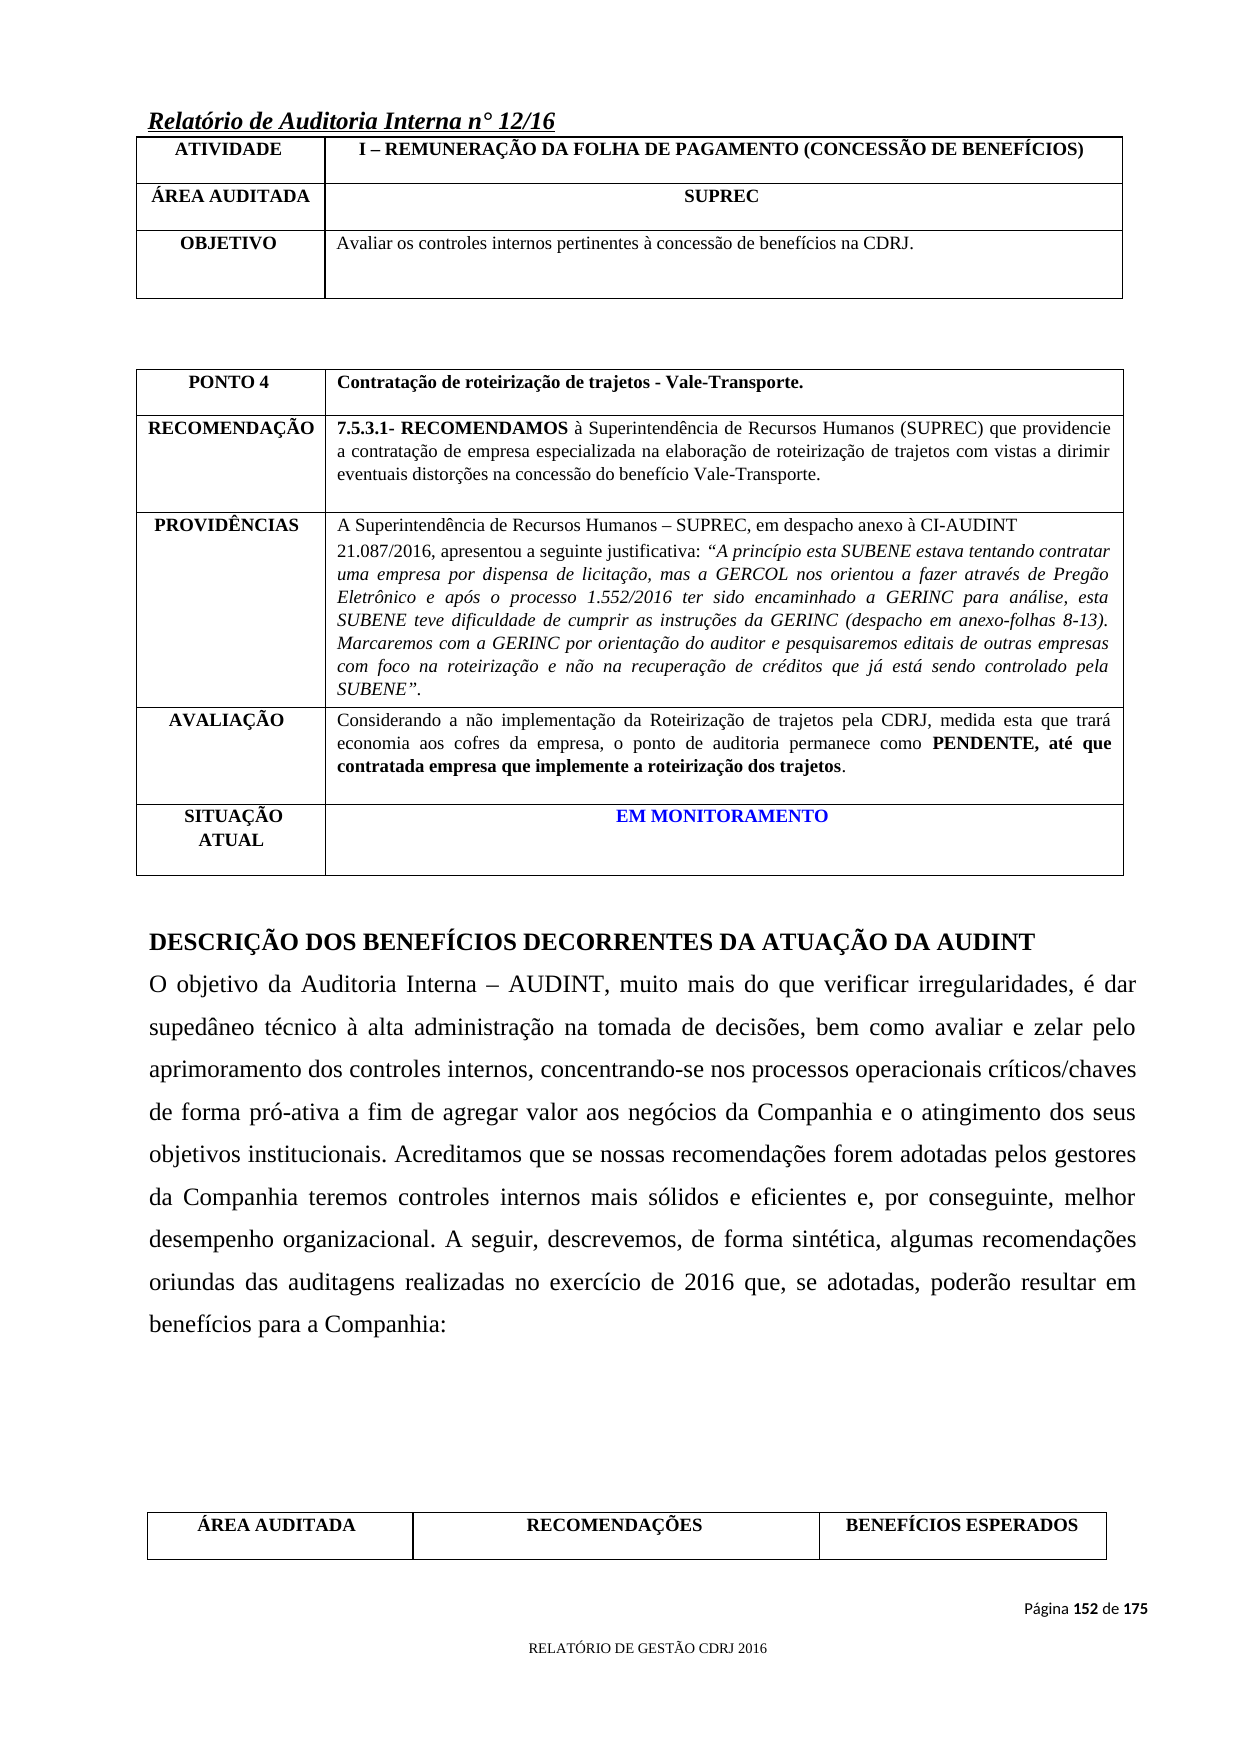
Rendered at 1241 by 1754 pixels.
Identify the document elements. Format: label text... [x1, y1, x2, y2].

table_cell A Superintendência de Recursos Humanos – SUPREC, em despacho anexo à CI-AUDINT 21.087/2016, apresentou a seguinte justificativa: “A princípio esta SUBENE estava tentando contratar uma empresa por dispensa de licitação, mas a GERCOL nos orientou a fazer através de Pregão Eletrônico e após o processo 1.552/2016 ter sido encaminhado a GERINC para análise, esta SUBENE teve dificuldade de cumprir as instruções da GERINC (despacho em anexo-folhas 8-13). Marcaremos com a GERINC por orientação do auditor e pesquisaremos editais de outras empresas com foco na roteirização e não na recuperação de créditos que já está sendo controlado pela SUBENE”. [326, 513, 1123, 707]
table_header ÁREA AUDITADA [148, 1513, 412, 1559]
table_header RECOMENDAÇÕES [414, 1513, 819, 1559]
table_cell EM MONITORAMENTO [326, 805, 1123, 875]
table_cell Avaliar os controles internos pertinentes à concessão de benefícios na CDRJ. [326, 231, 1122, 298]
text DESCRIÇÃO DOS BENEFÍCIOS DECORRENTES DA ATUAÇÃO DA AUDINT [149, 927, 1217, 956]
text O objetivo da Auditoria Interna – AUDINT, muito mais do que verificar irregularidades, é dar supedâneo técnico à alta administração na tomada de decisões, bem como avaliar e zelar pelo aprimoramento dos controles internos, concentrando-se nos processos operacionais críticos/chaves de forma pró-ativa a fim de agregar valor aos negócios da Companhia e o atingimento dos seus objetivos institucionais. Acreditamos que se nossas recomendações forem adotadas pelos gestores da Companhia teremos controles internos mais sólidos e eficientes e, por conseguinte, melhor desempenho organizacional. A seguir, descrevemos, de forma sintética, algumas recomendações oriundas das auditagens realizadas no exercício de 2016 que, se adotadas, poderão resultar em benefícios para a Companhia: [149, 969, 1137, 1338]
table_header Contratação de roteirização de trajetos - Vale-Transporte. [326, 370, 1123, 415]
table_header PONTO 4 [137, 370, 325, 415]
table_cell PROVIDÊNCIAS [137, 513, 325, 707]
table_cell AVALIAÇÃO [137, 708, 325, 803]
table_header ATIVIDADE [137, 138, 324, 183]
table_cell OBJETIVO [137, 231, 324, 298]
table_cell SUPREC [326, 184, 1122, 230]
table_cell RECOMENDAÇÃO [137, 416, 325, 512]
text Relatório de Auditoria Interna n° 12/16 [147, 106, 1217, 134]
table_header BENEFÍCIOS ESPERADOS [820, 1513, 1106, 1559]
table_header I – REMUNERAÇÃO DA FOLHA DE PAGAMENTO (CONCESSÃO DE BENEFÍCIOS) [326, 138, 1122, 183]
table_cell Considerando a não implementação da Roteirização de trajetos pela CDRJ, medida esta que trará economia aos cofres da empresa, o ponto de auditoria permanece como PENDENTE, até que contratada empresa que implemente a roteirização dos trajetos. [326, 708, 1123, 803]
table_cell SITUAÇÃO ATUAL [137, 805, 325, 875]
table_cell ÁREA AUDITADA [137, 184, 324, 230]
table_cell 7.5.3.1- RECOMENDAMOS à Superintendência de Recursos Humanos (SUPREC) que providencie a contratação de empresa especializada na elaboração de roteirização de trajetos com vistas a dirimir eventuais distorções na concessão do benefício Vale-Transporte. [326, 416, 1123, 512]
